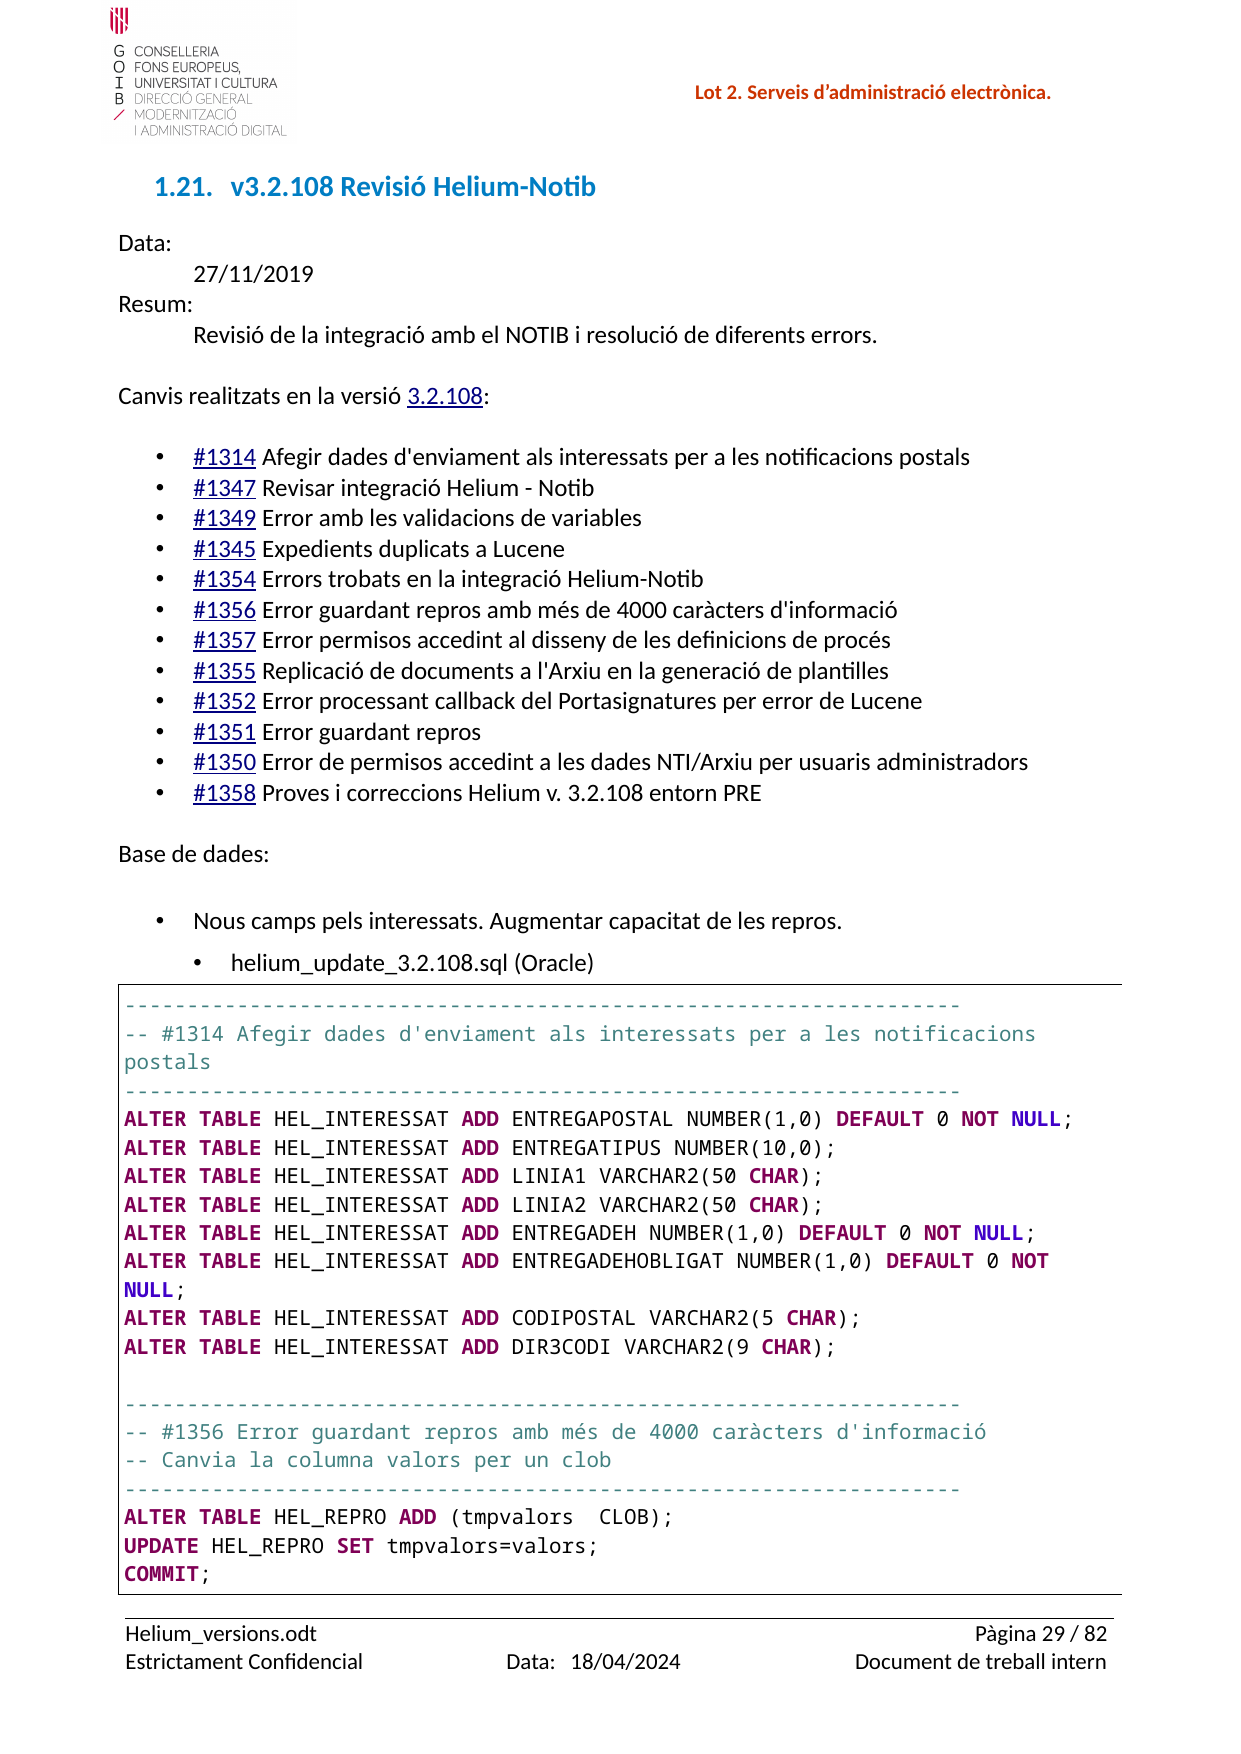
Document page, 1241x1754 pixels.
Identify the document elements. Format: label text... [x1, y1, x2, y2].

picture [100, 0, 297, 144]
text Resum: [118, 289, 1122, 319]
list Nous camps pels interessats. Augmentar capacitat de les repros. [156, 905, 1122, 936]
text Canvis realitzats en la versió 3.2.108: [118, 380, 1122, 411]
list #1351 Error guardant repros [156, 716, 1122, 746]
subtitle v3.2.108 Revisió Helium-Notib [153, 168, 1122, 204]
table_header ------------------------------------------------------------------- -- #1314 Afegir dades d'enviament als interessats per a les notificacions postals ------------------------------------------------------------------- ALTER TABLE HEL_INTERESSAT ADD ENTREGAPOSTAL NUMBER(1,0) DEFAULT 0 NOT NULL; ALTER TABLE HEL_INTERESSAT ADD ENTREGATIPUS NUMBER(10,0); ALTER TABLE HEL_INTERESSAT ADD LINIA1 VARCHAR2(50 CHAR); ALTER TABLE HEL_INTERESSAT ADD LINIA2 VARCHAR2(50 CHAR); ALTER TABLE HEL_INTERESSAT ADD ENTREGADEH NUMBER(1,0) DEFAULT 0 NOT NULL; ALTER TABLE HEL_INTERESSAT ADD ENTREGADEHOBLIGAT NUMBER(1,0) DEFAULT 0 NOT NULL; ALTER TABLE HEL_INTERESSAT ADD CODIPOSTAL VARCHAR2(5 CHAR); ALTER TABLE HEL_INTERESSAT ADD DIR3CODI VARCHAR2(9 CHAR); ------------------------------------------------------------------- -- #1356 Error guardant repros amb més de 4000 caràcters d'informació -- Canvia la columna valors per un clob ------------------------------------------------------------------- ALTER TABLE HEL_REPRO ADD (tmpvalors CLOB); UPDATE HEL_REPRO SET tmpvalors=valors; COMMIT; [119, 985, 1122, 1593]
list #1358 Proves i correccions Helium v. 3.2.108 entorn PRE [156, 777, 1122, 807]
list #1345 Expedients duplicats a Lucene [156, 533, 1122, 563]
list helium_update_3.2.108.sql (Oracle) [193, 947, 1122, 978]
list #1350 Error de permisos accedint a les dades NTI/Arxiu per usuaris administradors [156, 746, 1122, 777]
text 27/11/2019 [118, 258, 1122, 289]
list #1314 Afegir dades d'enviament als interessats per a les notificacions postals [156, 441, 1122, 472]
list #1352 Error processant callback del Portasignatures per error de Lucene [156, 685, 1122, 716]
list #1356 Error guardant repros amb més de 4000 caràcters d'informació [156, 594, 1122, 624]
text Revisió de la integració amb el NOTIB i resolució de diferents errors. [118, 319, 1122, 350]
list #1349 Error amb les validacions de variables [156, 502, 1122, 533]
list #1347 Revisar integració Helium - Notib [156, 472, 1122, 502]
text Base de dades: [118, 838, 1122, 868]
list #1354 Errors trobats en la integració Helium-Notib [156, 563, 1122, 594]
list #1355 Replicació de documents a l'Arxiu en la generació de plantilles [156, 655, 1122, 685]
list #1357 Error permisos accedint al disseny de les definicions de procés [156, 624, 1122, 655]
text Data: [118, 228, 1122, 258]
